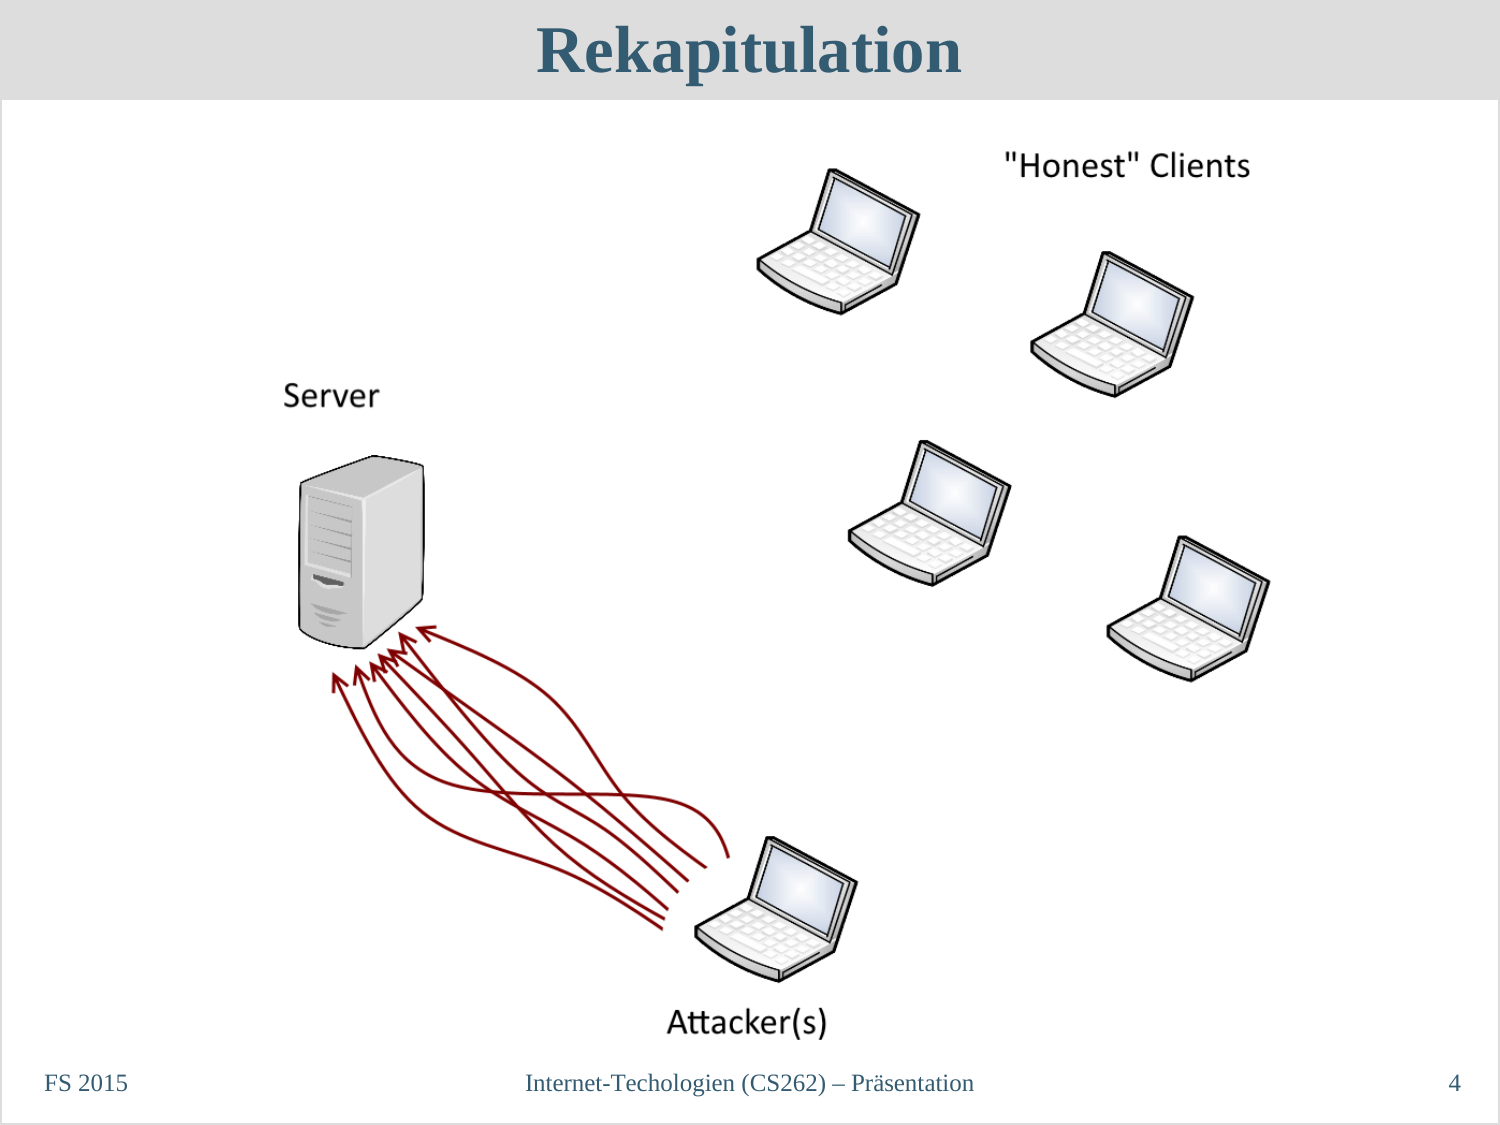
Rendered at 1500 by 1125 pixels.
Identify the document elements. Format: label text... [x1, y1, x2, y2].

text_box [1375, 1058, 1477, 1097]
picture [135, 103, 1317, 1069]
text_box Internet-Techologien (CS262) – Präsentation [300, 1058, 1201, 1107]
text_box FS 2015 [29, 1058, 195, 1097]
title Rekapitulation [0, 0, 1500, 100]
